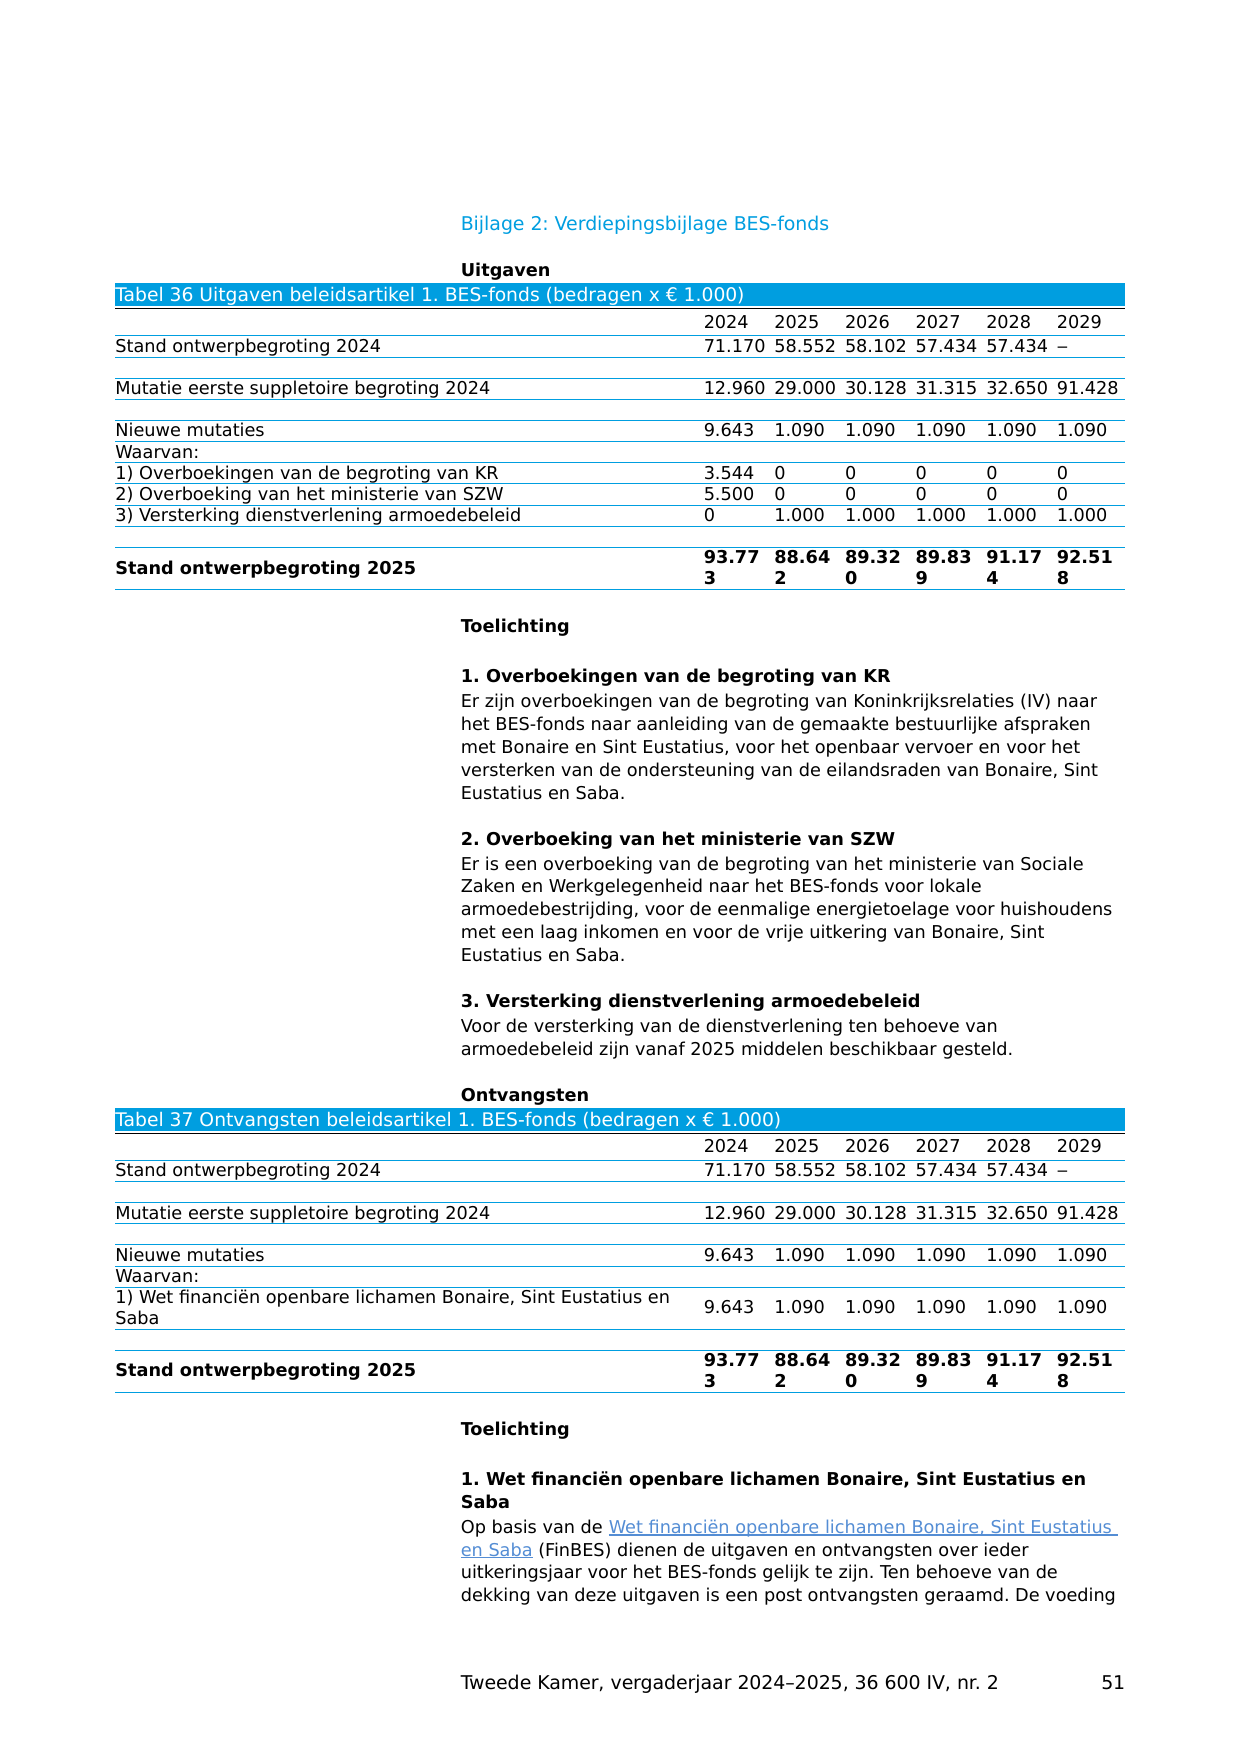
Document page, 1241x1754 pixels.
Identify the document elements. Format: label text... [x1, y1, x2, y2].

table_cell [842, 442, 912, 462]
text 2. Overboeking van het ministerie van SZW [461, 827, 1125, 849]
table_cell 1.090 [913, 1288, 983, 1328]
table_cell 91.174 [983, 548, 1054, 588]
table_cell 1.090 [983, 1288, 1054, 1328]
table_cell [842, 1182, 912, 1202]
table_cell Nieuwe mutaties [115, 1245, 701, 1266]
table_cell 58.552 [771, 336, 842, 356]
table_cell ‒ [1054, 1161, 1125, 1181]
table_cell [913, 400, 983, 420]
title Bijlage 2: Verdiepingsbijlage BES-fonds [461, 213, 1125, 235]
table_cell 9.643 [701, 1245, 771, 1266]
table_cell [701, 527, 771, 547]
table_cell 91.428 [1054, 379, 1125, 399]
table_cell [913, 1182, 983, 1202]
table_cell [913, 1330, 983, 1349]
text 3. Versterking dienstverlening armoedebeleid [461, 989, 1125, 1012]
table_cell 57.434 [913, 1161, 983, 1181]
table_cell [913, 1267, 983, 1287]
table_cell [771, 358, 842, 378]
table_cell 2029 [1054, 1134, 1125, 1160]
table_cell 91.174 [983, 1351, 1054, 1391]
table_cell [1054, 1267, 1125, 1287]
table_cell [701, 358, 771, 378]
table_cell 1) Wet financiën openbare lichamen Bonaire, Sint Eustatius en Saba [115, 1288, 701, 1328]
table_cell Nieuwe mutaties [115, 421, 701, 441]
table_cell 1.090 [1054, 421, 1125, 441]
table_cell 1.090 [771, 1245, 842, 1266]
table_cell 1.090 [983, 421, 1054, 441]
table_cell [115, 1182, 701, 1202]
table_cell 5.500 [701, 484, 771, 504]
table_cell 2024 [701, 1134, 771, 1160]
table_cell 57.434 [913, 336, 983, 356]
table_cell [701, 1330, 771, 1349]
table_cell 92.518 [1054, 548, 1125, 588]
table_cell 1.090 [913, 1245, 983, 1266]
table_cell [771, 527, 842, 547]
table_cell [1054, 358, 1125, 378]
table_cell [913, 527, 983, 547]
table_cell 29.000 [771, 379, 842, 399]
table_cell [1054, 1182, 1125, 1202]
table_cell [1054, 400, 1125, 420]
table_cell [115, 309, 701, 335]
table_cell [983, 1182, 1054, 1202]
table_cell Stand ontwerpbegroting 2025 [115, 1351, 701, 1391]
table_cell 31.315 [913, 379, 983, 399]
table_cell Waarvan: [115, 442, 701, 462]
table_cell 9.643 [701, 1288, 771, 1328]
table_cell 9.643 [701, 421, 771, 441]
table_cell [115, 1330, 701, 1349]
table_cell [701, 442, 771, 462]
table_cell 1.000 [983, 506, 1054, 526]
table_cell 2025 [771, 1134, 842, 1160]
table_cell [115, 400, 701, 420]
table_cell 0 [842, 484, 912, 504]
table_cell [983, 1330, 1054, 1349]
table_cell Stand ontwerpbegroting 2024 [115, 336, 701, 356]
table_cell 1.000 [1054, 506, 1125, 526]
table_cell 3.544 [701, 463, 771, 483]
table_cell [115, 1134, 701, 1160]
table_cell 71.170 [701, 1161, 771, 1181]
table_cell 31.315 [913, 1203, 983, 1223]
table_cell Mutatie eerste suppletoire begroting 2024 [115, 379, 701, 399]
table_cell 12.960 [701, 379, 771, 399]
table_cell 0 [771, 463, 842, 483]
text Ontvangsten [461, 1083, 1125, 1106]
table_cell [115, 1224, 701, 1244]
table_cell [983, 1267, 1054, 1287]
table_cell 71.170 [701, 336, 771, 356]
table_cell 1.000 [842, 506, 912, 526]
table_cell 58.102 [842, 1161, 912, 1181]
table_cell 2) Overboeking van het ministerie van SZW [115, 484, 701, 504]
table_cell [842, 527, 912, 547]
table_cell Stand ontwerpbegroting 2025 [115, 548, 701, 588]
table_cell [701, 1224, 771, 1244]
text Uitgaven [461, 258, 1125, 281]
table_cell 89.839 [913, 1351, 983, 1391]
table_cell 1.000 [771, 506, 842, 526]
table_cell 88.642 [771, 548, 842, 588]
text Er zijn overboekingen van de begroting van Koninkrĳksrelaties (IV) naar het BES-fonds naar aanleiding van de gemaakte bestuurlijke afspraken met Bonaire en Sint Eustatius, voor het openbaar vervoer en voor het versterken van de ondersteuning van de eilandsraden van Bonaire, Sint Eustatius en Saba. [461, 689, 1125, 804]
table_cell [842, 1267, 912, 1287]
table_cell 58.552 [771, 1161, 842, 1181]
table_cell [1054, 527, 1125, 547]
table_cell [771, 1182, 842, 1202]
table_cell 89.320 [842, 1351, 912, 1391]
table_cell 12.960 [701, 1203, 771, 1223]
table_cell 0 [913, 484, 983, 504]
table_cell [771, 442, 842, 462]
table_cell 0 [983, 484, 1054, 504]
table_cell 89.320 [842, 548, 912, 588]
table_cell [842, 1330, 912, 1349]
table_cell 1.090 [983, 1245, 1054, 1266]
table_cell 1.090 [1054, 1288, 1125, 1328]
table_cell 30.128 [842, 379, 912, 399]
text Toelichting [461, 1417, 1125, 1440]
table_cell 1.090 [842, 421, 912, 441]
table_cell 2028 [983, 309, 1054, 335]
table_cell [983, 358, 1054, 378]
table_cell 1.090 [1054, 1245, 1125, 1266]
table_cell 2026 [842, 1134, 912, 1160]
table_cell 0 [1054, 484, 1125, 504]
table_cell 2026 [842, 309, 912, 335]
table_cell [701, 1182, 771, 1202]
text Er is een overboeking van de begroting van het ministerie van Sociale Zaken en Werkgelegenheid naar het BES-fonds voor lokale armoedebestrijding, voor de eenmalige energietoelage voor huishoudens met een laag inkomen en voor de vrije uitkering van Bonaire, Sint Eustatius en Saba. [461, 852, 1125, 966]
table_cell 0 [913, 463, 983, 483]
table_cell 0 [701, 506, 771, 526]
table_cell 0 [771, 484, 842, 504]
table_cell 89.839 [913, 548, 983, 588]
table_cell 1.000 [913, 506, 983, 526]
table_cell 1) Overboekingen van de begroting van KR [115, 463, 701, 483]
table_cell [115, 527, 701, 547]
table_cell 32.650 [983, 379, 1054, 399]
table_cell 0 [842, 463, 912, 483]
table_cell 1.090 [842, 1288, 912, 1328]
table_cell Stand ontwerpbegroting 2024 [115, 1161, 701, 1181]
table_cell [701, 1267, 771, 1287]
text Voor de versterking van de dienstverlening ten behoeve van armoedebeleid zijn vanaf 2025 middelen beschikbaar gesteld. [461, 1014, 1125, 1060]
text Toelichting [461, 614, 1125, 637]
table_cell 2028 [983, 1134, 1054, 1160]
table_cell 1.090 [913, 421, 983, 441]
table_cell [115, 358, 701, 378]
table_cell 57.434 [983, 336, 1054, 356]
table_cell 93.773 [701, 548, 771, 588]
table_cell Mutatie eerste suppletoire begroting 2024 [115, 1203, 701, 1223]
table_cell [913, 358, 983, 378]
table_cell 0 [1054, 463, 1125, 483]
table_cell [983, 527, 1054, 547]
table_cell [842, 358, 912, 378]
table_cell 2027 [913, 309, 983, 335]
table_cell [771, 1330, 842, 1349]
table_cell [983, 400, 1054, 420]
table_cell [701, 400, 771, 420]
text 1. Overboekingen van de begroting van KR [461, 664, 1125, 687]
table_cell 1.090 [771, 1288, 842, 1328]
table_cell [842, 1224, 912, 1244]
text 1. Wet financiën openbare lichamen Bonaire, Sint Eustatius en Saba [461, 1467, 1125, 1513]
table_cell 30.128 [842, 1203, 912, 1223]
table_cell [771, 400, 842, 420]
table_cell 2027 [913, 1134, 983, 1160]
text Op basis van de Wet financiën openbare lichamen Bonaire, Sint Eustatius en Saba (FinBES) dienen de uitgaven en ontvangsten over ieder uitkeringsjaar voor het BES-fonds gelijk te zijn. Ten behoeve van de dekking van deze uitgaven is een post ontvangsten geraamd. De voeding [461, 1515, 1125, 1606]
table_cell [983, 1224, 1054, 1244]
table_cell 3) Versterking dienstverlening armoedebeleid [115, 506, 701, 526]
table_cell 0 [983, 463, 1054, 483]
table_cell 92.518 [1054, 1351, 1125, 1391]
table_cell [1054, 1330, 1125, 1349]
table_cell 88.642 [771, 1351, 842, 1391]
table_cell 1.090 [842, 1245, 912, 1266]
table_cell [842, 400, 912, 420]
table_cell 2024 [701, 309, 771, 335]
table_cell [771, 1267, 842, 1287]
table_cell 1.090 [771, 421, 842, 441]
table_cell [983, 442, 1054, 462]
table_cell ‒ [1054, 336, 1125, 356]
table_cell 93.773 [701, 1351, 771, 1391]
table_cell [1054, 1224, 1125, 1244]
table_cell [1054, 442, 1125, 462]
table_cell [913, 442, 983, 462]
table_cell 58.102 [842, 336, 912, 356]
table_cell 29.000 [771, 1203, 842, 1223]
table_cell 57.434 [983, 1161, 1054, 1181]
table_cell [771, 1224, 842, 1244]
table_cell 32.650 [983, 1203, 1054, 1223]
table_cell Waarvan: [115, 1267, 701, 1287]
table_cell 2029 [1054, 309, 1125, 335]
table_cell [913, 1224, 983, 1244]
table_cell 2025 [771, 309, 842, 335]
table_cell 91.428 [1054, 1203, 1125, 1223]
